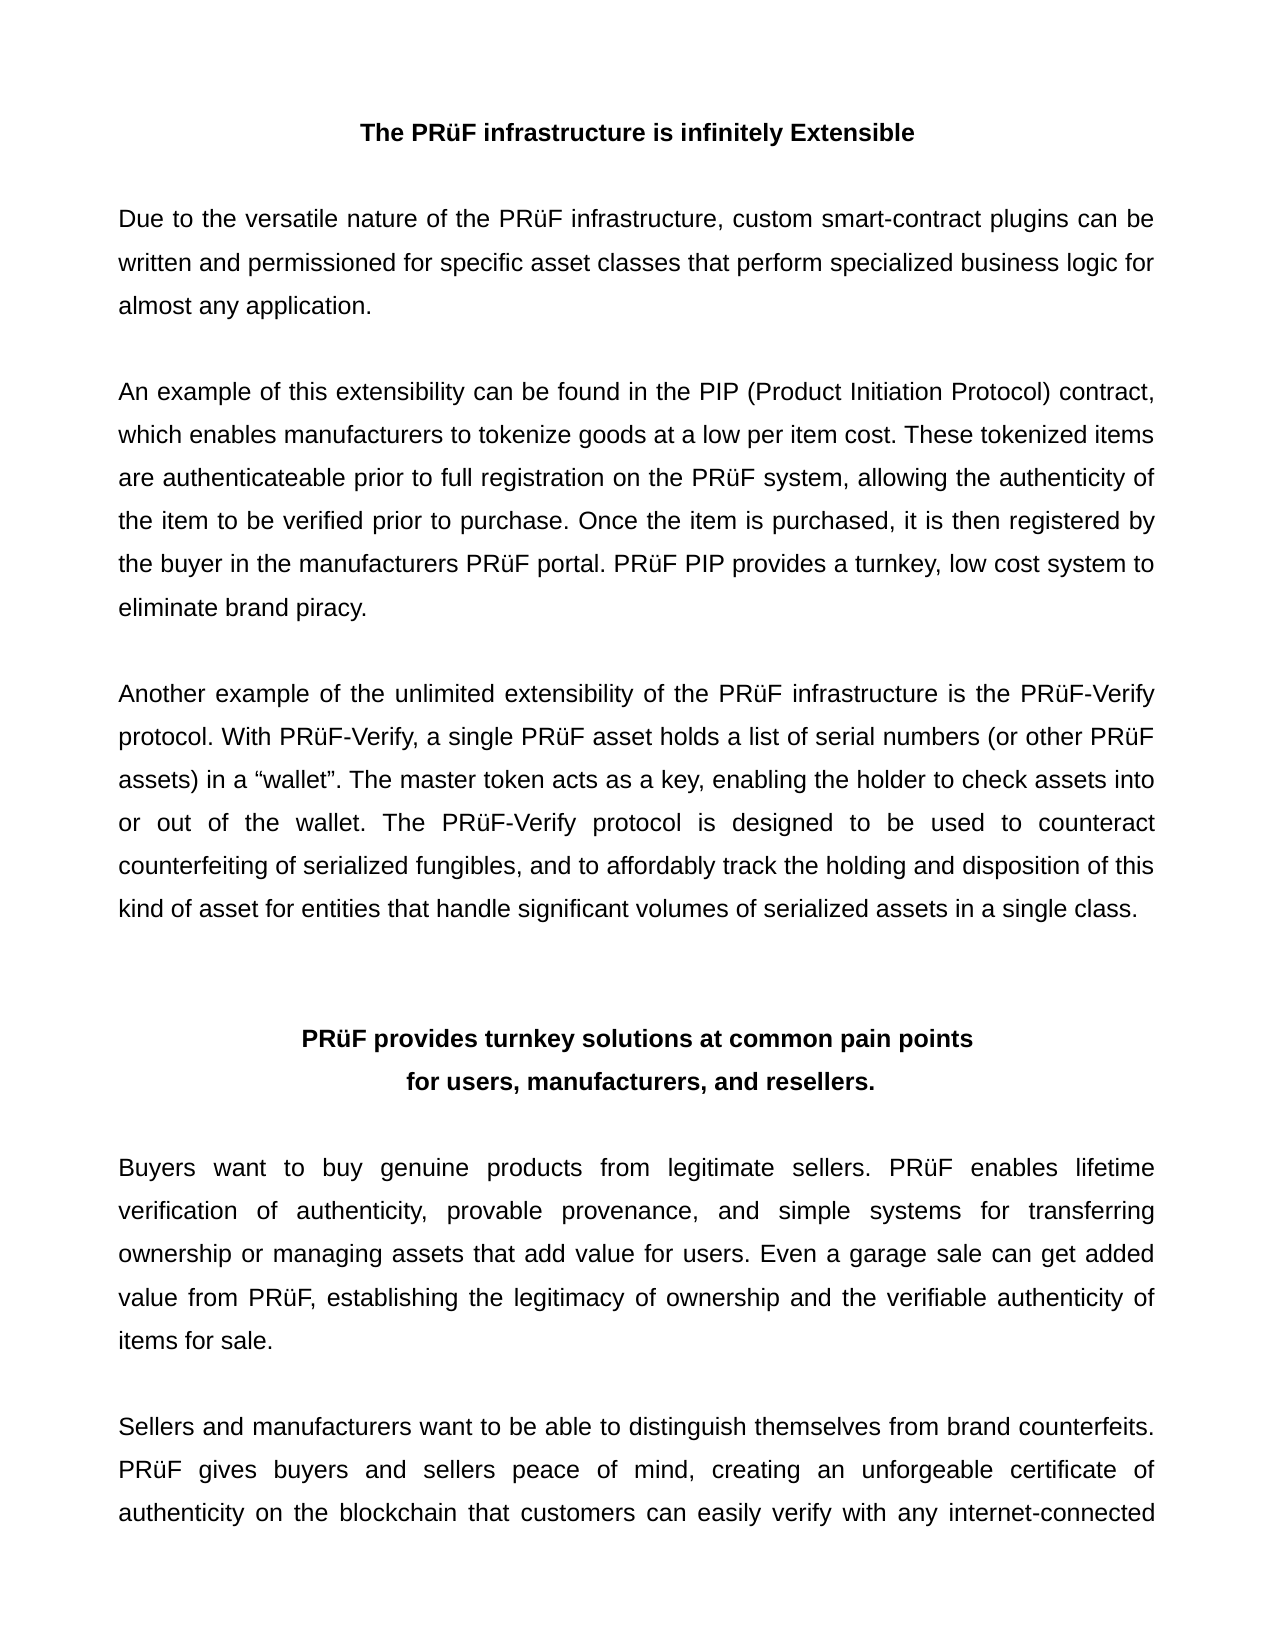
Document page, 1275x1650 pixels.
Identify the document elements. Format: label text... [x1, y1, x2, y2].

text Due to the versatile nature of the PRüF infrastructure, custom smart-contract plugins can be written and permissioned for specific asset classes that perform specialized business logic for almost any application. [118, 204, 1157, 319]
text PRüF provides turnkey solutions at common pain points [118, 1024, 1157, 1052]
text Buyers want to buy genuine products from legitimate sellers. PRüF enables lifetime verification of authenticity, provable provenance, and simple systems for transferring ownership or managing assets that add value for users. Even a garage sale can get added value from PRüF, establishing the legitimacy of ownership and the verifiable authenticity of items for sale. [118, 1153, 1157, 1354]
text The PRüF infrastructure is infinitely Extensible [118, 118, 1157, 147]
text for users, manufacturers, and resellers. [118, 1067, 1157, 1096]
text An example of this extensibility can be found in the PIP (Product Initiation Protocol) contract, which enables manufacturers to tokenize goods at a low per item cost. These tokenized items are authenticateable prior to full registration on the PRüF system, allowing the authenticity of the item to be verified prior to purchase. Once the item is purchased, it is then registered by the buyer in the manufacturers PRüF portal. PRüF PIP provides a turnkey, low cost system to eliminate brand piracy. [118, 377, 1157, 621]
text Sellers and manufacturers want to be able to distinguish themselves from brand counterfeits. PRüF gives buyers and sellers peace of mind, creating an unforgeable certificate of authenticity on the blockchain that customers can easily verify with any internet-connected [118, 1412, 1157, 1527]
text Another example of the unlimited extensibility of the PRüF infrastructure is the PRüF-Verify protocol. With PRüF-Verify, a single PRüF asset holds a list of serial numbers (or other PRüF assets) in a “wallet”. The master token acts as a key, enabling the holder to check assets into or out of the wallet. The PRüF-Verify protocol is designed to be used to counteract counterfeiting of serialized fungibles, and to affordably track the holding and disposition of this kind of asset for entities that handle significant volumes of serialized assets in a single class. [118, 679, 1157, 923]
